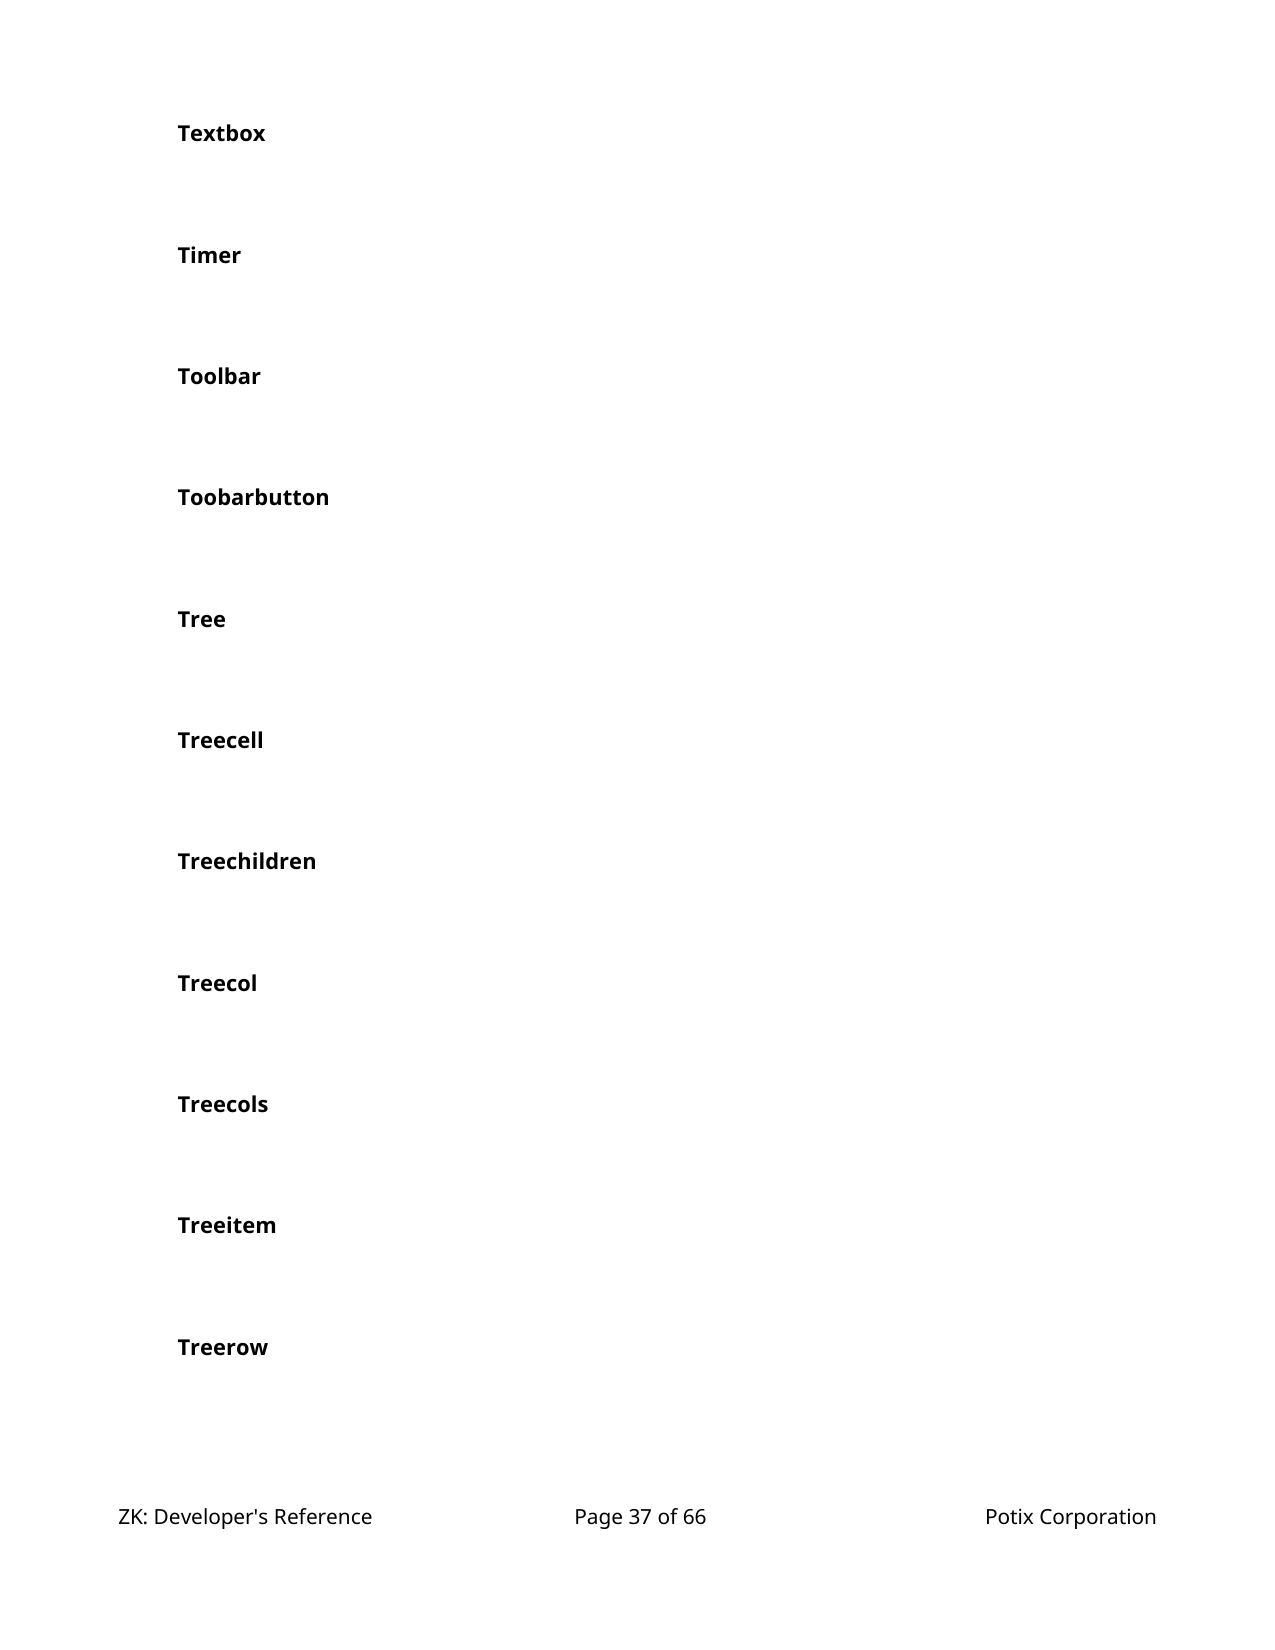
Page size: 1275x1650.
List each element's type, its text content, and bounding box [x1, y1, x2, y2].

subtitle Treerow [177, 1332, 1157, 1362]
subtitle Treecols [177, 1089, 1157, 1119]
subtitle Tree [177, 603, 1157, 633]
subtitle Toobarbutton [177, 482, 1157, 512]
subtitle Timer [177, 239, 1157, 269]
subtitle Treeitem [177, 1210, 1157, 1240]
subtitle Treecol [177, 968, 1157, 998]
subtitle Treechildren [177, 846, 1157, 876]
subtitle Treecell [177, 725, 1157, 755]
subtitle Textbox [177, 118, 1157, 148]
subtitle Toolbar [177, 361, 1157, 391]
